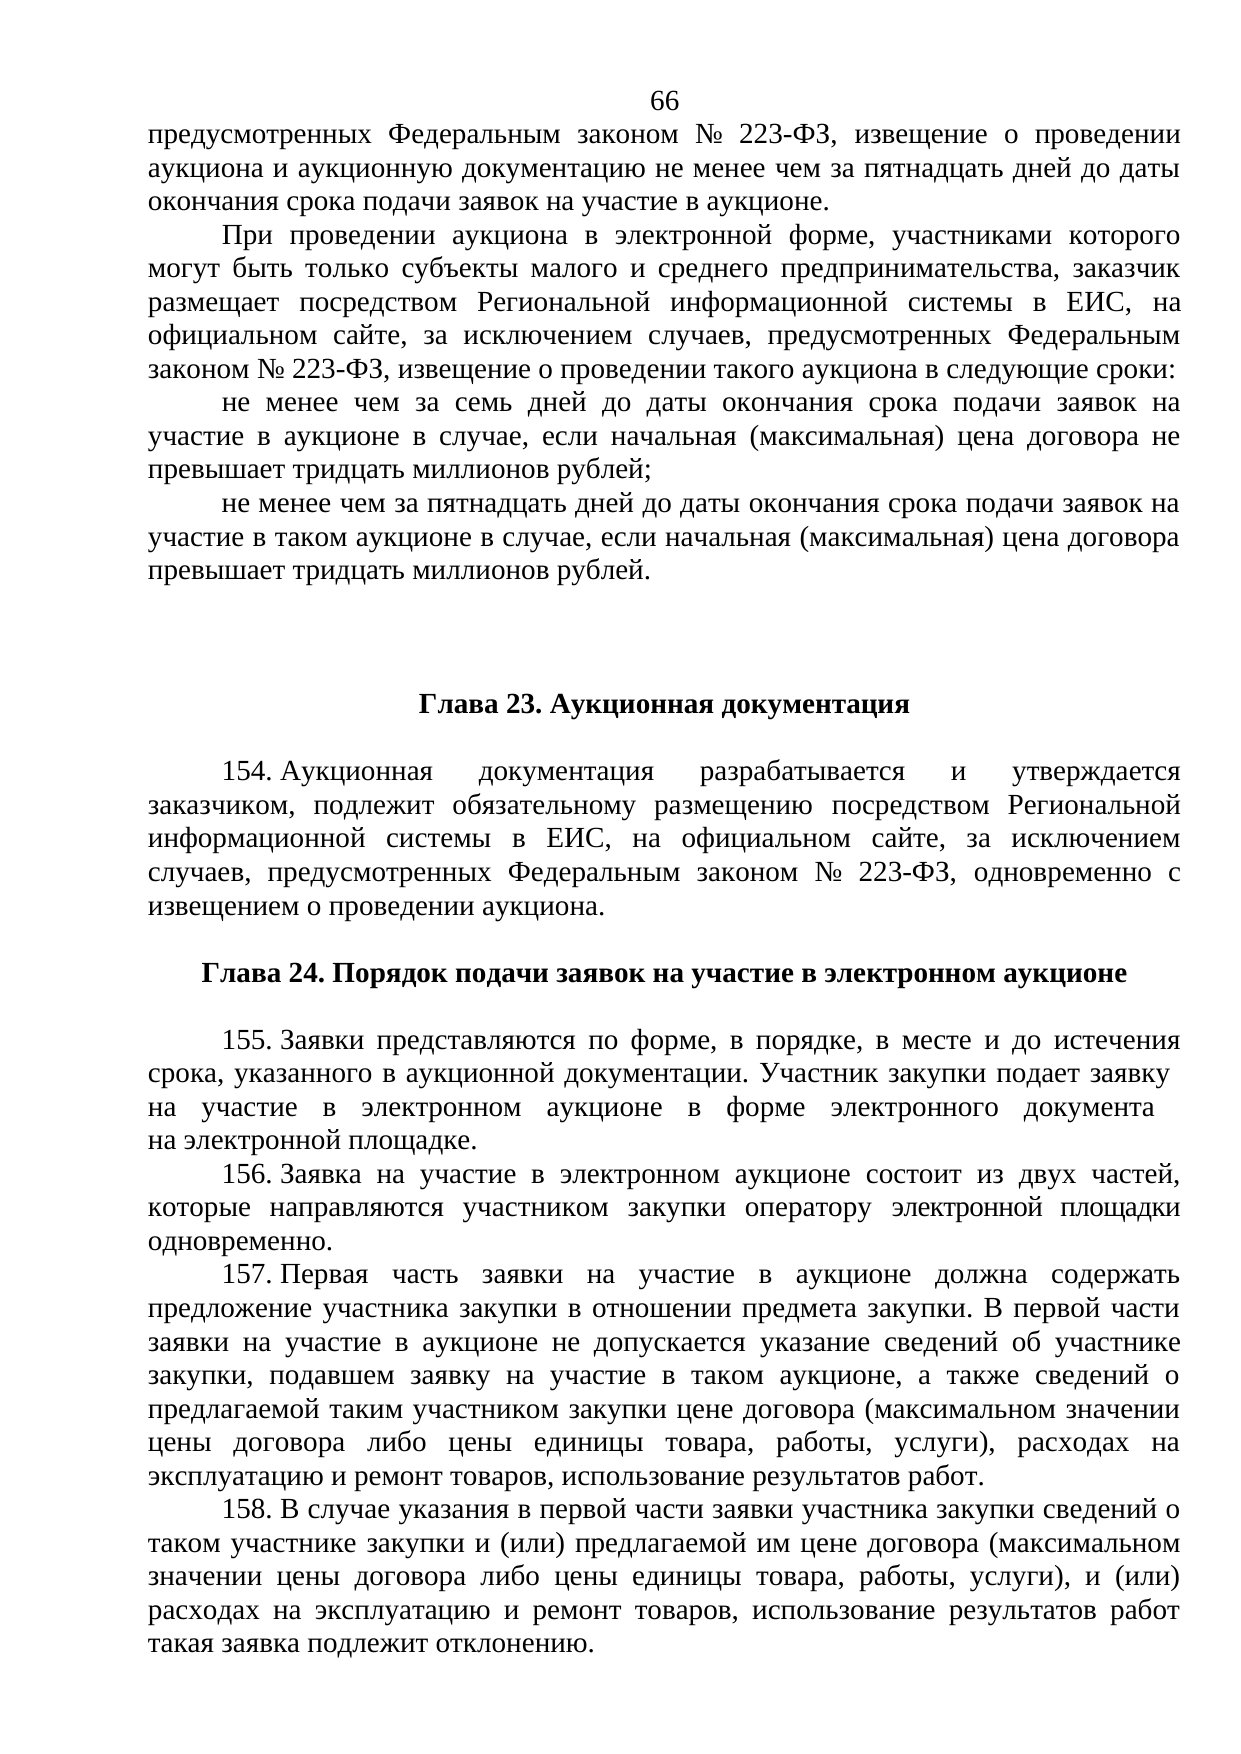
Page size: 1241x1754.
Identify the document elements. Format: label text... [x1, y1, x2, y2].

text 158. В случае указания в первой части заявки участника закупки сведений о таком участнике закупки и (или) предлагаемой им цене договора (максимальном значении цены договора либо цены единицы товара, работы, услуги), и (или) расходах на эксплуатацию и ремонт товаров, использование результатов работ такая заявка подлежит отклонению. [148, 1491, 1181, 1659]
text предусмотренных Федеральным законом № 223-ФЗ, извещение о проведении аукциона и аукционную документацию не менее чем за пятнадцать дней до даты окончания срока подачи заявок на участие в аукционе. [148, 116, 1181, 217]
text 154. Аукционная документация разрабатывается и утверждается заказчиком, подлежит обязательному размещению посредством Региональной информационной системы в ЕИС, на официальном сайте, за исключением случаев, предусмотренных Федеральным законом № 223-ФЗ, одновременно с извещением о проведении аукциона. [148, 753, 1181, 921]
text не менее чем за семь дней до даты окончания срока подачи заявок на участие в аукционе в случае, если начальная (максимальная) цена договора не превышает тридцать миллионов рублей; [148, 384, 1181, 485]
text При проведении аукциона в электронной форме, участниками которого могут быть только субъекты малого и среднего предпринимательства, заказчик размещает посредством Региональной информационной системы в ЕИС, на официальном сайте, за исключением случаев, предусмотренных Федеральным законом № 223-ФЗ, извещение о проведении такого аукциона в следующие сроки: [148, 217, 1181, 384]
text Глава 23. Аукционная документация [148, 686, 1181, 720]
text не менее чем за пятнадцать дней до даты окончания срока подачи заявок на участие в таком аукционе в случае, если начальная (максимальная) цена договора превышает тридцать миллионов рублей. [148, 485, 1181, 586]
text 157. Первая часть заявки на участие в аукционе должна содержать предложение участника закупки в отношении предмета закупки. В первой части заявки на участие в аукционе не допускается указание сведений об участнике закупки, подавшем заявку на участие в таком аукционе, а также сведений о предлагаемой таким участником закупки цене договора (максимальном значении цены договора либо цены единицы товара, работы, услуги), расходах на эксплуатацию и ремонт товаров, использование результатов работ. [148, 1257, 1181, 1491]
text 156. Заявка на участие в электронном аукционе состоит из двух частей, которые направляются участником закупки оператору электронной площадки одновременно. [148, 1156, 1181, 1257]
text Глава 24. Порядок подачи заявок на участие в электронном аукционе [148, 955, 1181, 988]
text 155. Заявки представляются по форме, в порядке, в месте и до истечения срока, указанного в аукционной документации. Участник закупки подает заявку на участие в электронном аукционе в форме электронного документа на электронной площадке. [148, 1022, 1181, 1156]
